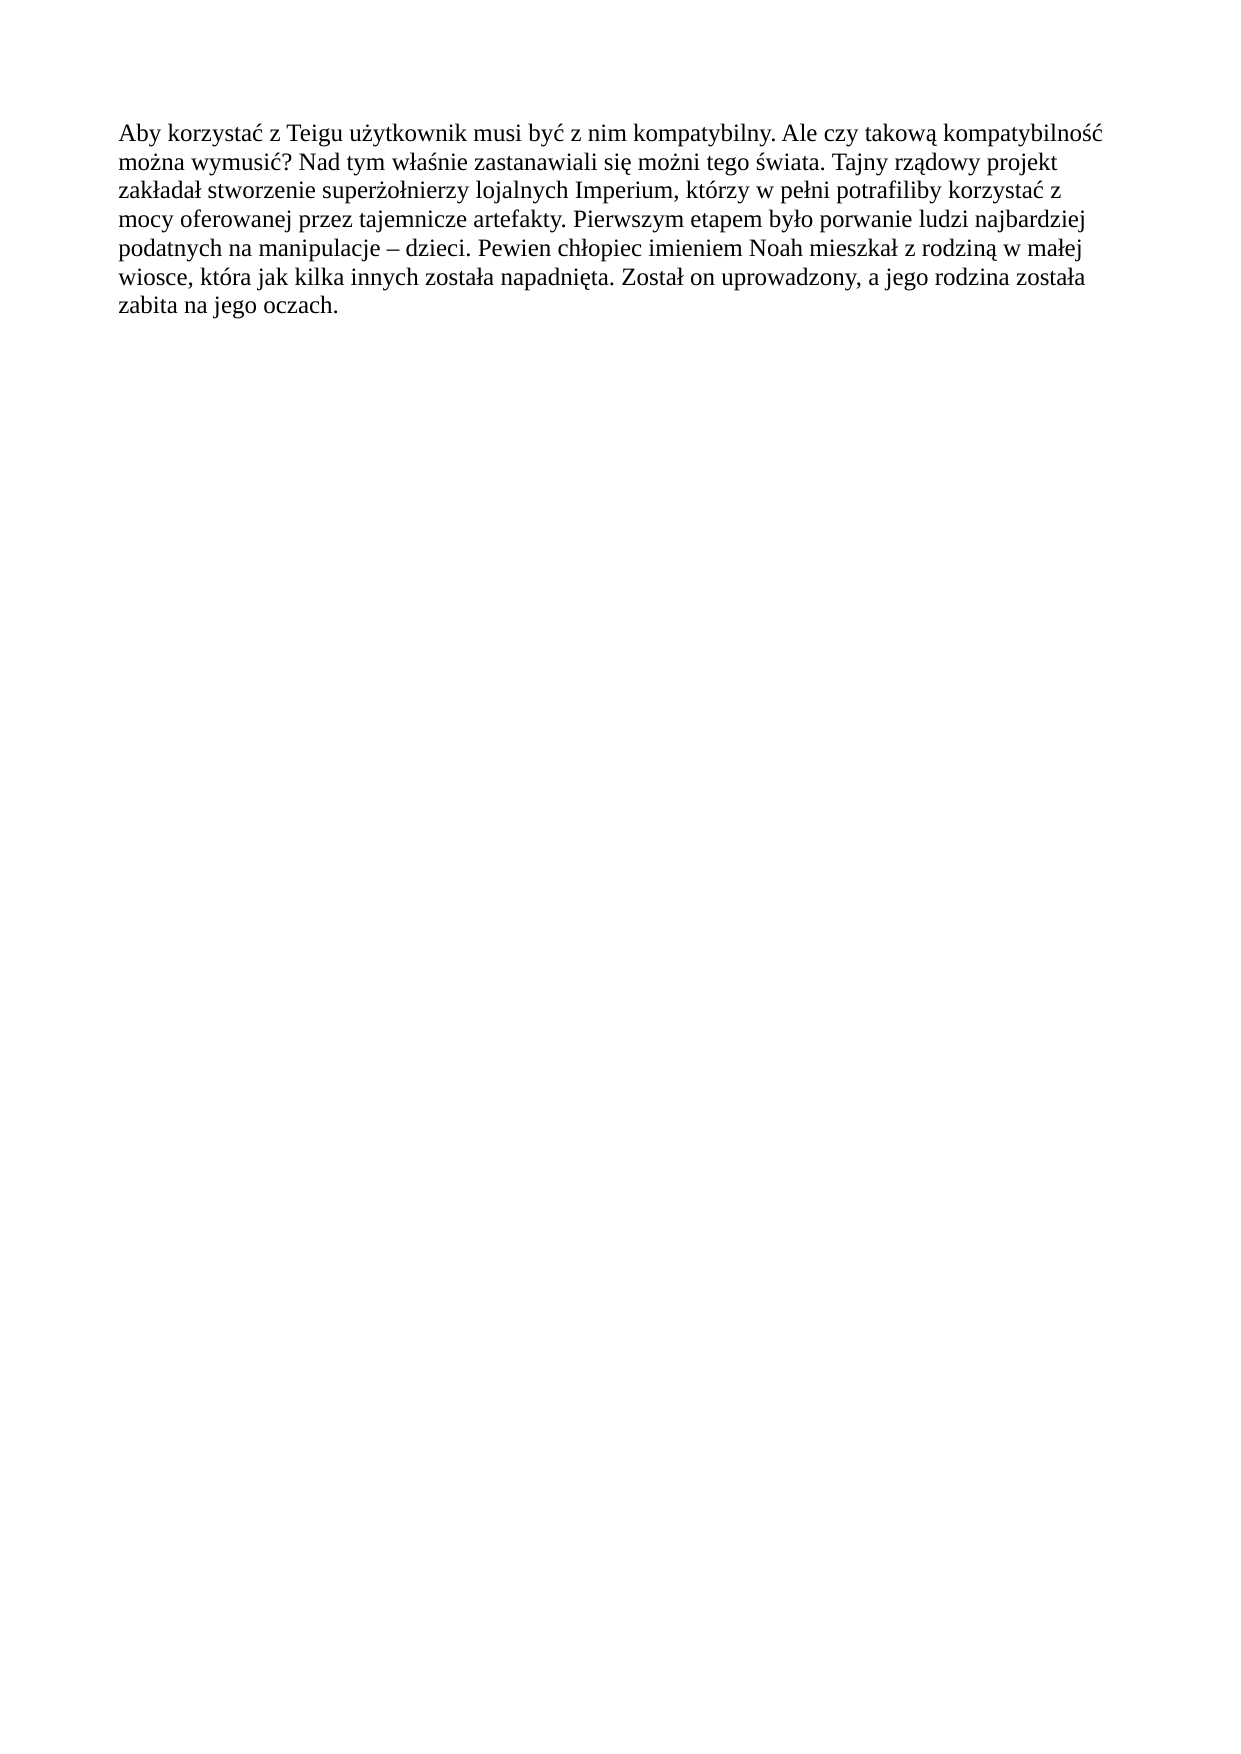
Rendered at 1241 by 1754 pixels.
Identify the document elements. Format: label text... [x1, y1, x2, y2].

text Aby korzystać z Teigu użytkownik musi być z nim kompatybilny. Ale czy takową kompatybilność można wymusić? Nad tym właśnie zastanawiali się możni tego świata. Tajny rządowy projekt zakładał stworzenie superżołnierzy lojalnych Imperium, którzy w pełni potrafiliby korzystać z mocy oferowanej przez tajemnicze artefakty. Pierwszym etapem było porwanie ludzi najbardziej podatnych na manipulacje – dzieci. Pewien chłopiec imieniem Noah mieszkał z rodziną w małej wiosce, która jak kilka innych została napadnięta. Został on uprowadzony, a jego rodzina została zabita na jego oczach. [118, 118, 1122, 319]
